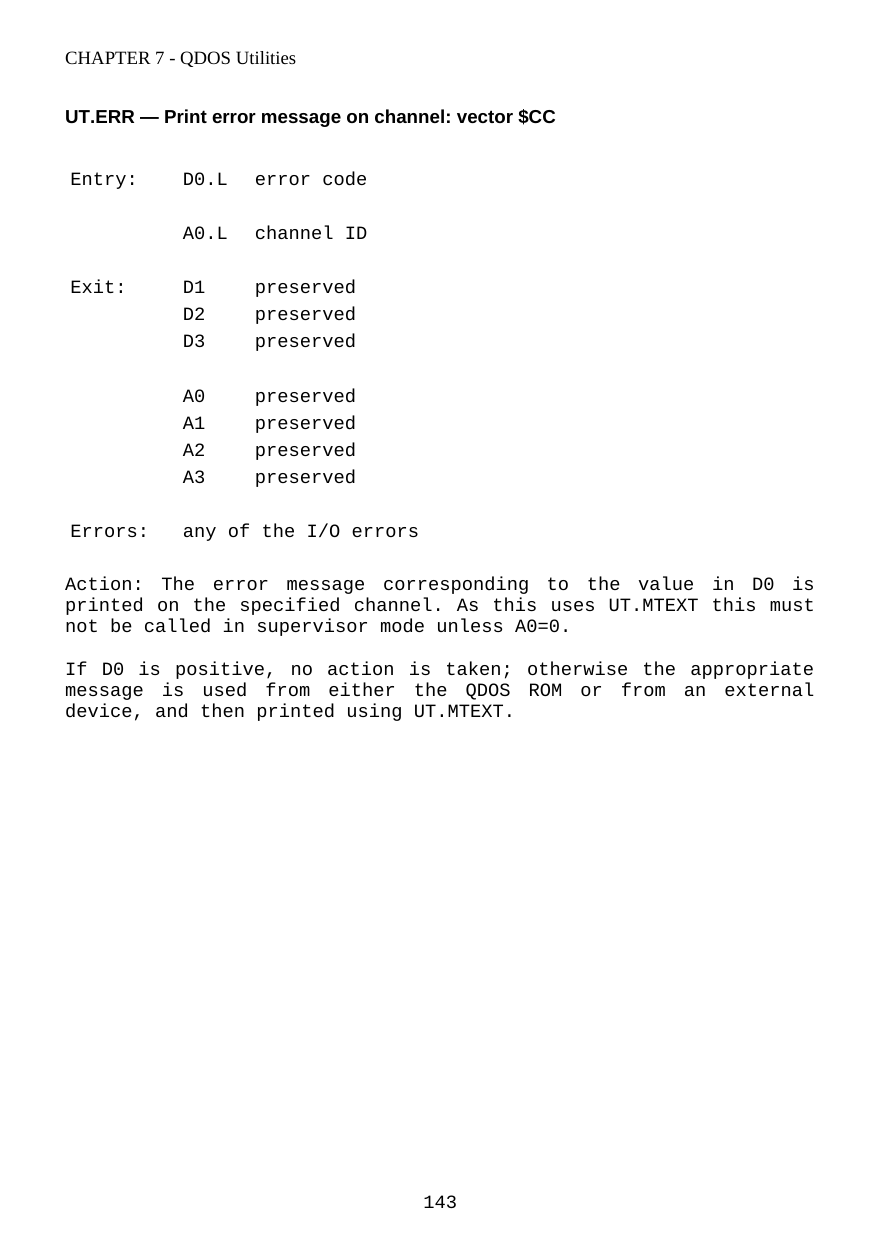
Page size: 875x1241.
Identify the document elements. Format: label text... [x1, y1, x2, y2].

table_cell A2 [180, 438, 252, 465]
table_cell [67, 248, 180, 275]
table_cell preserved [252, 275, 813, 302]
table_cell [67, 302, 180, 329]
table_cell [67, 221, 180, 248]
table_cell [180, 248, 252, 275]
table_cell preserved [252, 302, 813, 329]
table_cell channel ID [252, 221, 813, 248]
table_cell [67, 194, 180, 221]
table_header D0.L [180, 167, 252, 194]
table_cell [67, 384, 180, 411]
table_cell D1 [180, 275, 252, 302]
table_cell [67, 411, 180, 438]
table_cell [180, 194, 252, 221]
table_cell D3 [180, 329, 252, 356]
table_header error code [252, 167, 813, 194]
table_cell D2 [180, 302, 252, 329]
table_cell [252, 492, 813, 519]
table_cell Exit: [67, 275, 180, 302]
table_cell [67, 438, 180, 465]
table_cell A0.L [180, 221, 252, 248]
table_cell preserved [252, 438, 813, 465]
subtitle UT.ERR — Print error message on channel: vector $CC [65, 106, 815, 128]
table_header Entry: [67, 167, 180, 194]
table_cell preserved [252, 384, 813, 411]
text If D0 is positive, no action is taken; otherwise the appropriate message is used from either the QDOS ROM or from an external device, and then printed using UT.MTEXT. [65, 660, 815, 723]
table_cell [252, 356, 813, 383]
table_cell [180, 492, 252, 519]
table_cell any of the I/O errors [180, 519, 813, 546]
table_cell preserved [252, 465, 813, 492]
table_cell Errors: [67, 519, 180, 546]
table_cell [67, 356, 180, 383]
table_cell preserved [252, 411, 813, 438]
table_cell [252, 248, 813, 275]
table_cell [252, 194, 813, 221]
table_cell A0 [180, 384, 252, 411]
table_cell A3 [180, 465, 252, 492]
text Action: The error message corresponding to the value in D0 is printed on the specified channel. As this uses UT.MTEXT this must not be called in supervisor mode unless A0=0. [65, 575, 815, 638]
table_cell [180, 356, 252, 383]
table_cell [67, 329, 180, 356]
table_cell [67, 492, 180, 519]
table_cell preserved [252, 329, 813, 356]
table_cell [67, 465, 180, 492]
table_cell A1 [180, 411, 252, 438]
